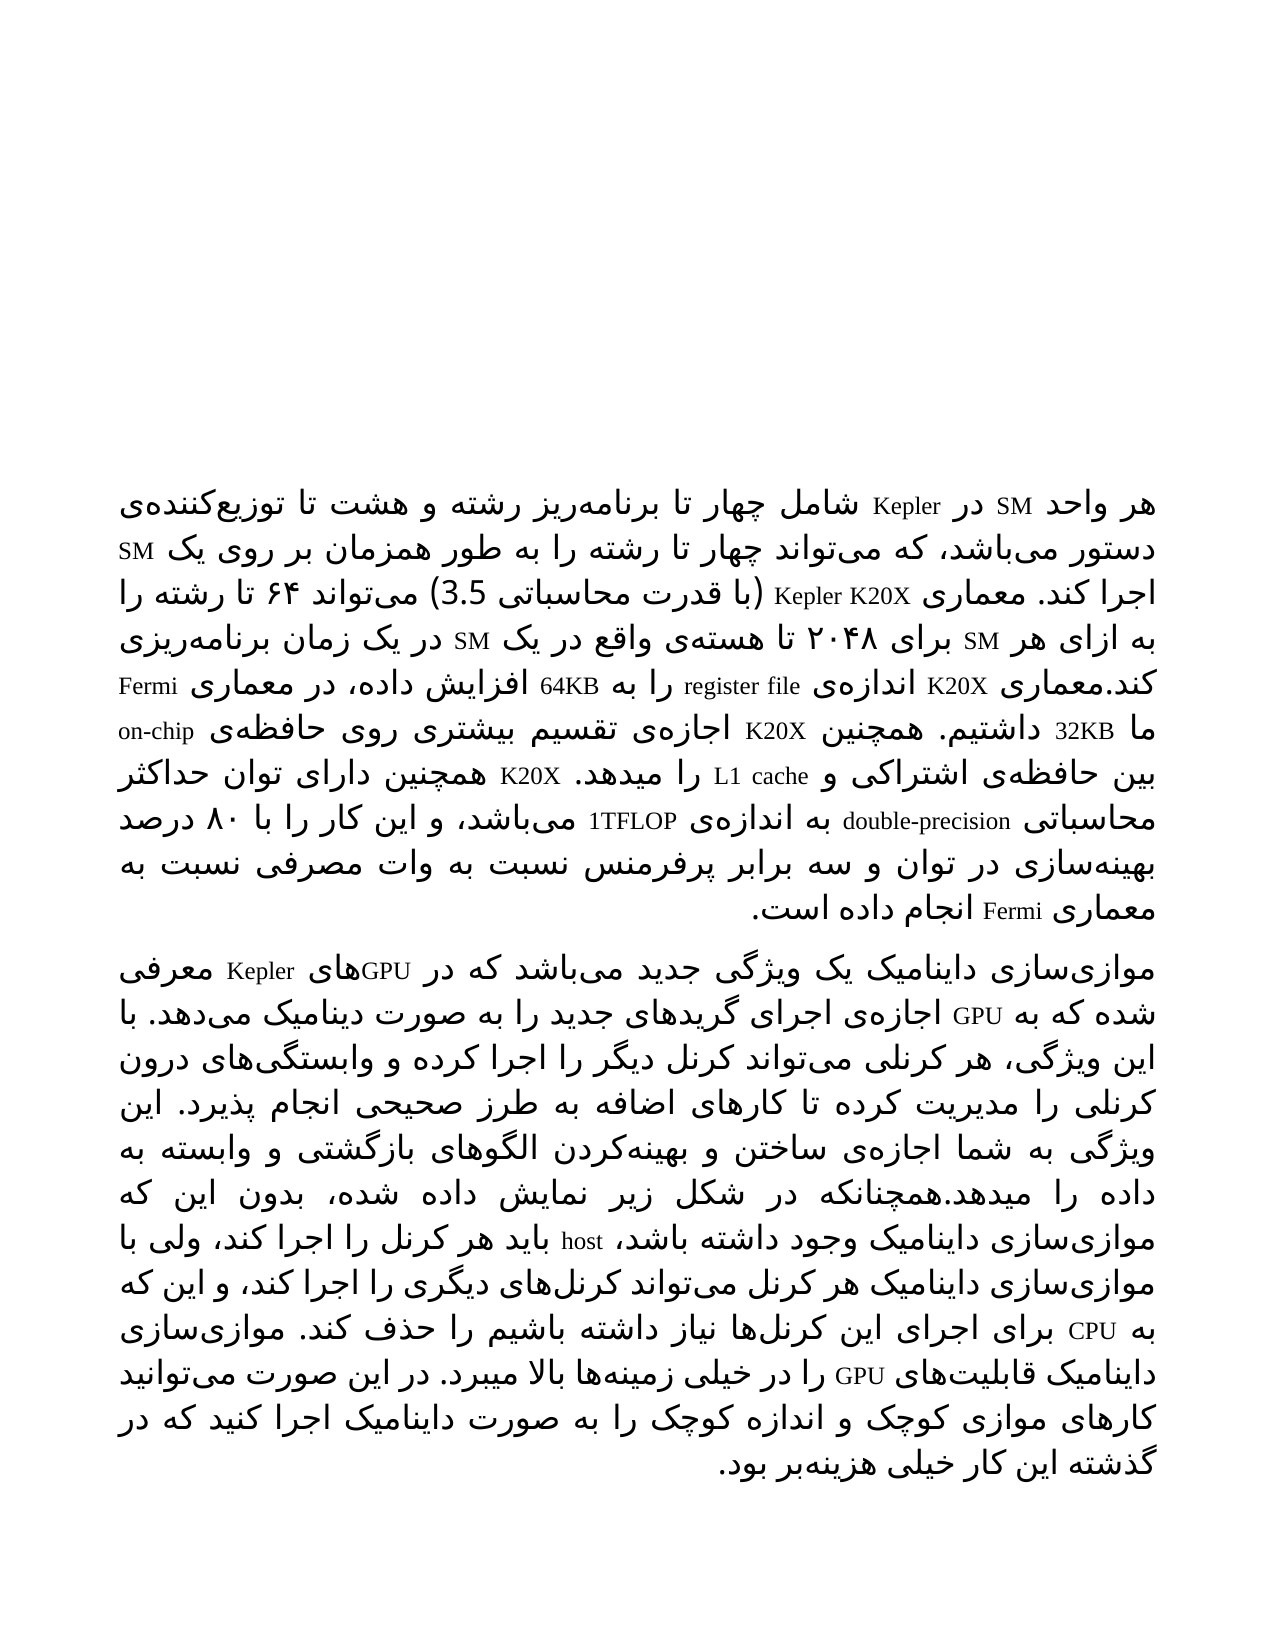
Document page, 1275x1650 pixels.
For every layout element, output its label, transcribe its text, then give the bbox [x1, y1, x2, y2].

text هر واحد SM در Kepler شامل چهار تا برنامه‌ریز رشته و هشت تا توزیع‌کننده‌ی دستور می‌باشد، که می‌تواند چهار تا رشته را به طور همزمان بر روی یک SM اجرا کند. معماری Kepler K20X (با قدرت محاسباتی 3.5) می‌تواند ۶۴ تا رشته را به ازای هر SM برای ۲۰۴۸ تا هسته‌ی واقع در یک SM در یک زمان برنامه‌ریزی کند.معماری K20X اندازه‌ی register file را به 64KB افزایش داده، در معماری Fermi ما 32KB داشتیم. همچنین K20X اجازه‌ی تقسیم بیشتری روی حافظه‌ی on-chip بین حافظه‌ی اشتراکی و L1 cache را میدهد. K20X همچنین دارای توان حداکثر محاسباتی double-precision به اندازه‌ی 1TFLOP می‌باشد، و این کار را با ۸۰ درصد بهینه‌سازی در توان و سه برابر پرفرمنس نسبت به وات مصرفی نسبت به معماری Fermi انجام داده است. [118, 478, 1157, 928]
text موازی‌سازی داینامیک یک ویژگی جدید می‌باشد که در GPU‌های Kepler معرفی شده که به GPU اجازه‌ی اجرای گرید‌های جدید را به صورت دینامیک می‌دهد. با این ویژگی، هر کرنلی می‌تواند کرنل دیگر را اجرا کرده و وابستگی‌های درون کرنلی را مدیریت کرده تا کار‌های اضافه‌ به طرز صحیحی انجام پذیرد. این ویژگی به شما اجازه‌‌ی ساختن و بهینه‌کردن الگو‌های بازگشتی و وابسته به داده را میدهد.همچنانکه در شکل زیر نمایش داده شده، بدون این که موازی‌سازی داینامیک وجود داشته باشد، host باید هر کرنل را اجرا کند، ولی با موازی‌سازی داینامیک هر کرنل می‌تواند کرنل‌های دیگری را اجرا کند، و این که به CPU برای اجرای این کرنل‌ها نیاز داشته باشیم را حذف کند. موازی‌سازی داینامیک قابلیت‌های GPU را در خیلی زمینه‌ها بالا میبرد. در این صورت می‌توانید کارهای موازی کوچک و اندازه کوچک را به صورت داینامیک اجرا کنید که در گذشته این کار خیلی هزینه‌بر بود. [118, 943, 1157, 1483]
